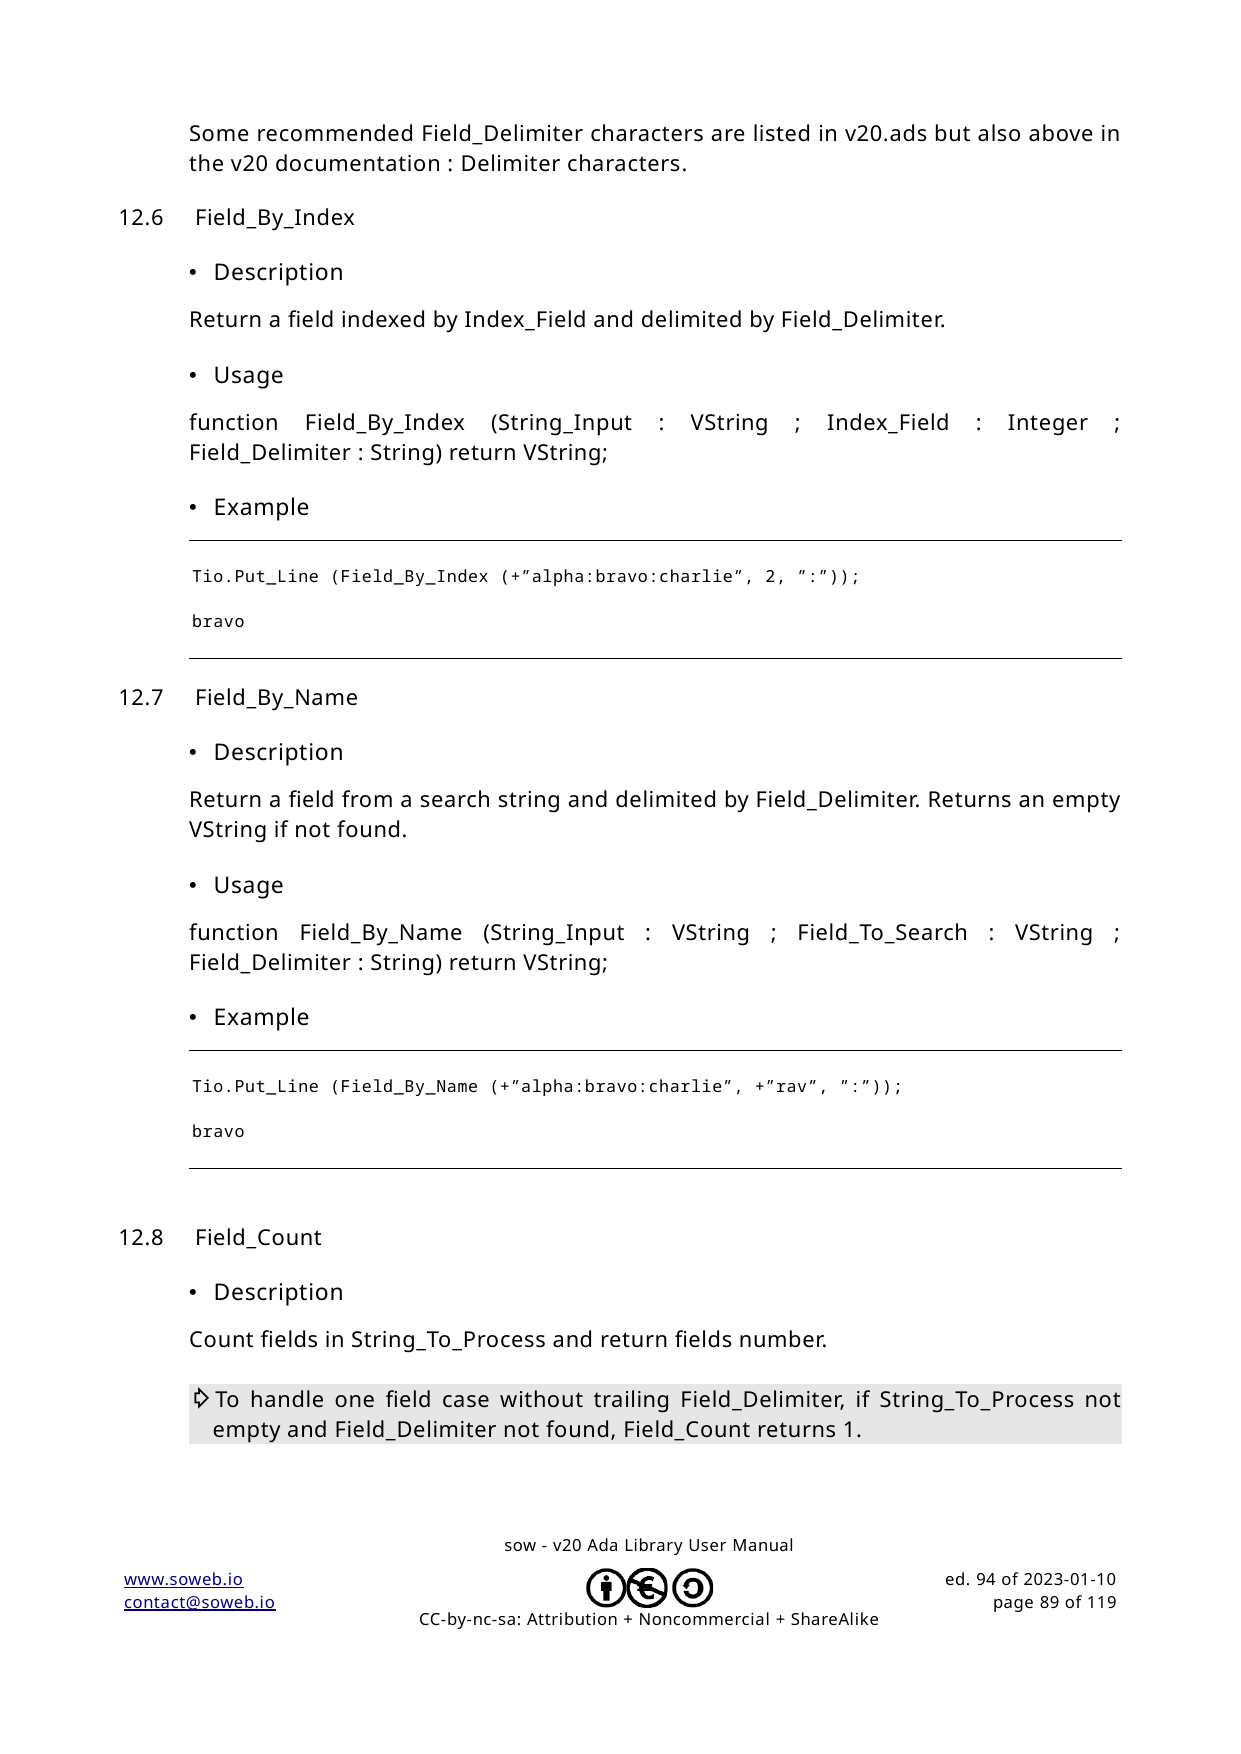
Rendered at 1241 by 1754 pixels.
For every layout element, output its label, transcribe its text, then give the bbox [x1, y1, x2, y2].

subtitle Field_By_Name [118, 682, 1122, 712]
subtitle Example [189, 491, 1122, 522]
subtitle Description [189, 735, 1122, 767]
text function Field_By_Name (String_Input : VString ; Field_To_Search : VString ; Field_Delimiter : String) return VString; [189, 917, 1122, 977]
picture [672, 1568, 714, 1608]
subtitle Usage [189, 868, 1122, 899]
subtitle Example [189, 1001, 1122, 1032]
list To handle one field case without trailing Field_Delimiter, if String_To_Process not empty and Field_Delimiter not found, Field_Count returns 1. [189, 1384, 1122, 1444]
subtitle Usage [189, 358, 1122, 389]
list Tio.Put_Line (Field_By_Name (+”alpha:bravo:charlie”, +”rav”, ”:”)); [189, 1051, 1122, 1094]
text Return a field indexed by Index_Field and delimited by Field_Delimiter. [189, 304, 1122, 334]
subtitle Description [189, 1275, 1122, 1307]
text Count fields in String_To_Process and return fields number. [189, 1324, 1122, 1354]
text Return a field from a search string and delimited by Field_Delimiter. Returns an empty VString if not found. [189, 784, 1122, 844]
picture [585, 1568, 668, 1608]
list bravo [189, 584, 1122, 658]
text Some recommended Field_Delimiter characters are listed in v20.ads but also above in the v20 documentation : Delimiter characters. [189, 118, 1122, 178]
subtitle Field_Count [118, 1222, 1122, 1252]
subtitle Field_By_Index [118, 202, 1122, 232]
text function Field_By_Index (String_Input : VString ; Index_Field : Integer ; Field_Delimiter : String) return VString; [189, 407, 1122, 467]
subtitle Description [189, 255, 1122, 287]
list Tio.Put_Line (Field_By_Index (+”alpha:bravo:charlie”, 2, ”:”)); [189, 541, 1122, 584]
list bravo [189, 1094, 1122, 1168]
